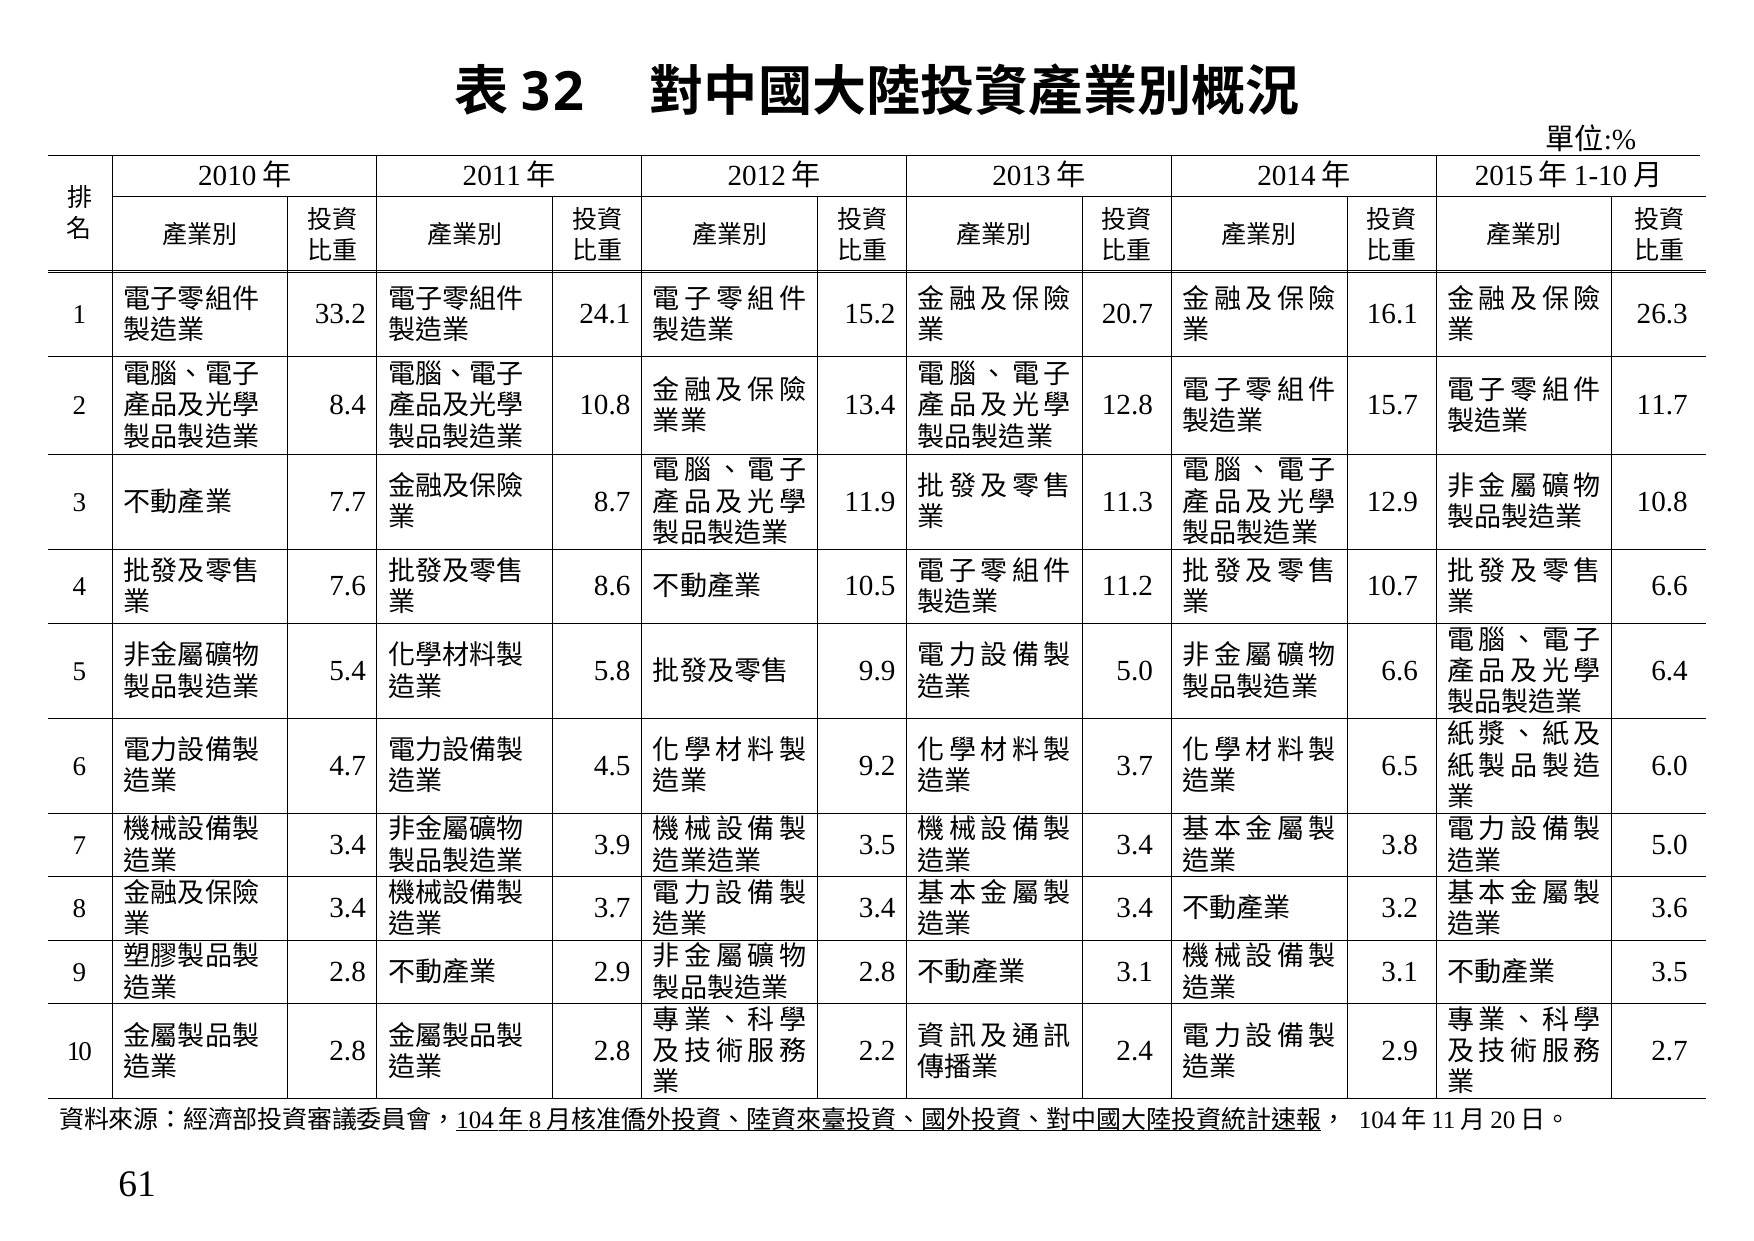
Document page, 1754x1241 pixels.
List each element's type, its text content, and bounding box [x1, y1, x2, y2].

text 資料來源：經濟部投資審議委員會，104年8月核准僑外投資、陸資來臺投資、國外投資、對中國大陸投資統計速報， 104年11月20日。 [59, 1099, 1698, 1135]
table_cell 10 [48, 1004, 112, 1098]
table_cell 產業別 [642, 197, 817, 270]
table_cell 不動產業 [113, 455, 287, 548]
table_cell 投資比重 [553, 197, 641, 270]
table_cell 4.5 [553, 719, 641, 813]
table_cell 產業別 [907, 197, 1082, 270]
table_cell 投資比重 [1083, 197, 1171, 270]
table_cell 9.2 [818, 719, 906, 813]
table_cell 電力設備製造業 [113, 719, 287, 813]
table_cell 電子零組件製造業 [377, 273, 552, 356]
table_cell 3.4 [1083, 877, 1171, 940]
table_cell 電腦、電子產品及光學製品製造業 [377, 357, 552, 454]
table_header 2010年 [113, 156, 376, 196]
table_cell 非金屬礦物製品製造業 [1172, 624, 1347, 718]
table_cell 電力設備製造業 [377, 719, 552, 813]
table_cell 不動產業 [1437, 941, 1611, 1003]
table_cell 6.4 [1612, 624, 1706, 718]
table_cell 26.3 [1612, 273, 1706, 356]
table_cell 投資比重 [288, 197, 376, 270]
table_cell 投資比重 [1348, 197, 1436, 270]
table_cell 3.1 [1083, 941, 1171, 1003]
table_cell 不動產業 [377, 941, 552, 1003]
table_cell 批發及零售業 [377, 550, 552, 623]
table_cell 10.8 [553, 357, 641, 454]
table_cell 資訊及通訊傳播業 [907, 1004, 1082, 1098]
table_cell 非金屬礦物製品製造業 [642, 941, 817, 1003]
table_cell 不動產業 [907, 941, 1082, 1003]
table_cell 電子零組件製造業 [113, 273, 287, 356]
table_cell 電腦、電子產品及光學製品製造業 [1172, 455, 1347, 548]
table_cell 4 [48, 550, 112, 623]
table_cell 產業別 [377, 197, 552, 270]
table_header 2011年 [377, 156, 641, 196]
table_cell 7.6 [288, 550, 376, 623]
table_cell 3.4 [1083, 814, 1171, 876]
table_cell 6.5 [1348, 719, 1436, 813]
table_cell 機械設備製造業 [1172, 941, 1347, 1003]
table_cell 5.0 [1083, 624, 1171, 718]
table_cell 20.7 [1083, 273, 1171, 356]
table_cell 金融及保險業 [113, 877, 287, 940]
table_cell 基本金屬製造業 [1437, 877, 1611, 940]
table_cell 10.5 [818, 550, 906, 623]
table_cell 3.4 [818, 877, 906, 940]
table_cell 產業別 [1437, 197, 1611, 270]
table_cell 產業別 [1172, 197, 1347, 270]
table_cell 金融及保險業 [1172, 273, 1347, 356]
table_cell 批發及零售 [642, 624, 817, 718]
table_cell 電力設備製造業 [642, 877, 817, 940]
table_header 2013年 [907, 156, 1171, 196]
table_cell 電腦、電子產品及光學製品製造業 [907, 357, 1082, 454]
table_cell 2.2 [818, 1004, 906, 1098]
table_cell 2 [48, 357, 112, 454]
table_cell 非金屬礦物製品製造業 [1437, 455, 1611, 548]
table_cell 不動產業 [1172, 877, 1347, 940]
table_cell 金屬製品製造業 [113, 1004, 287, 1098]
table_cell 3.6 [1612, 877, 1706, 940]
table_cell 3.5 [1612, 941, 1706, 1003]
table_cell 基本金屬製造業 [1172, 814, 1347, 876]
table_cell 5 [48, 624, 112, 718]
table_cell 金融及保險業 [1437, 273, 1611, 356]
table_cell 8.6 [553, 550, 641, 623]
table_cell 機械設備製造業造業 [642, 814, 817, 876]
table_cell 9.9 [818, 624, 906, 718]
table_cell 6 [48, 719, 112, 813]
table_cell 批發及零售業 [907, 455, 1082, 548]
table_header 2015年1-10月 [1437, 156, 1700, 196]
table_cell 電力設備製造業 [1172, 1004, 1347, 1098]
table_cell 電力設備製造業 [1437, 814, 1611, 876]
table_cell 電腦、電子產品及光學製品製造業 [642, 455, 817, 548]
table_cell 塑膠製品製造業 [113, 941, 287, 1003]
table_cell 批發及零售業 [1172, 550, 1347, 623]
table_cell 3.7 [553, 877, 641, 940]
table_cell 批發及零售業 [113, 550, 287, 623]
table_header [1700, 155, 1706, 196]
table_cell 8.7 [553, 455, 641, 548]
table_cell 2.8 [818, 941, 906, 1003]
table_cell 電子零組件製造業 [907, 550, 1082, 623]
table_cell 機械設備製造業 [377, 877, 552, 940]
table_cell 電子零組件製造業 [1437, 357, 1611, 454]
table_header 排名 [48, 156, 112, 270]
table_cell 非金屬礦物製品製造業 [113, 624, 287, 718]
table_cell 化學材料製造業 [1172, 719, 1347, 813]
table_cell 3.2 [1348, 877, 1436, 940]
table_cell 3 [48, 455, 112, 548]
table_cell 24.1 [553, 273, 641, 356]
table_cell 非金屬礦物製品製造業 [377, 814, 552, 876]
table_header 2012年 [642, 156, 906, 196]
table_cell 電力設備製造業 [907, 624, 1082, 718]
table_cell 2.9 [1348, 1004, 1436, 1098]
table_cell 3.1 [1348, 941, 1436, 1003]
table_cell 電子零組件製造業 [1172, 357, 1347, 454]
table_cell 專業、科學及技術服務業 [642, 1004, 817, 1098]
table_cell 12.8 [1083, 357, 1171, 454]
table_cell 12.9 [1348, 455, 1436, 548]
table_cell 批發及零售業 [1437, 550, 1611, 623]
table_cell 3.9 [553, 814, 641, 876]
table_cell 8 [48, 877, 112, 940]
table_cell 2.7 [1612, 1004, 1706, 1098]
table_cell 3.8 [1348, 814, 1436, 876]
table_cell 10.8 [1612, 455, 1706, 548]
table_cell 化學材料製造業 [907, 719, 1082, 813]
table_cell 電腦、電子產品及光學製品製造業 [1437, 624, 1611, 718]
table_cell 7.7 [288, 455, 376, 548]
table_cell 化學材料製造業 [377, 624, 552, 718]
table_cell 金屬製品製造業 [377, 1004, 552, 1098]
table_cell 6.6 [1348, 624, 1436, 718]
table_cell 9 [48, 941, 112, 1003]
table_cell 3.4 [288, 877, 376, 940]
table_cell 投資比重 [1612, 197, 1706, 270]
table_cell 3.4 [288, 814, 376, 876]
table_cell 11.2 [1083, 550, 1171, 623]
table_cell 專業、科學及技術服務業 [1437, 1004, 1611, 1098]
table_cell 8.4 [288, 357, 376, 454]
table_cell 3.7 [1083, 719, 1171, 813]
table_cell 7 [48, 814, 112, 876]
table_cell 2.9 [553, 941, 641, 1003]
table_cell 33.2 [288, 273, 376, 356]
table_cell 5.0 [1612, 814, 1706, 876]
table_cell 6.0 [1612, 719, 1706, 813]
subtitle 表32 對中國大陸投資產業別概況 [118, 47, 1636, 126]
table_cell 5.4 [288, 624, 376, 718]
table_cell 4.7 [288, 719, 376, 813]
table_cell 2.8 [553, 1004, 641, 1098]
table_cell 基本金屬製造業 [907, 877, 1082, 940]
table_cell 1 [48, 273, 112, 356]
table_header 2014年 [1172, 156, 1436, 196]
table_cell 15.7 [1348, 357, 1436, 454]
table_cell 2.8 [288, 941, 376, 1003]
table_cell 15.2 [818, 273, 906, 356]
table_cell 機械設備製造業 [113, 814, 287, 876]
table_cell 產業別 [113, 197, 287, 270]
table_cell 金融及保險業 [907, 273, 1082, 356]
table_cell 電腦、電子產品及光學製品製造業 [113, 357, 287, 454]
table_cell 11.7 [1612, 357, 1706, 454]
table_cell 16.1 [1348, 273, 1436, 356]
table_cell 2.4 [1083, 1004, 1171, 1098]
table_cell 投資比重 [818, 197, 906, 270]
table_cell 電子零組件製造業 [642, 273, 817, 356]
table_cell 11.3 [1083, 455, 1171, 548]
table_cell 5.8 [553, 624, 641, 718]
table_cell 機械設備製造業 [907, 814, 1082, 876]
table_cell 2.8 [288, 1004, 376, 1098]
table_cell 金融及保險業 [377, 455, 552, 548]
table_cell 不動產業 [642, 550, 817, 623]
table_cell 6.6 [1612, 550, 1706, 623]
table_cell 3.5 [818, 814, 906, 876]
table_cell 13.4 [818, 357, 906, 454]
table_cell 10.7 [1348, 550, 1436, 623]
table_cell 11.9 [818, 455, 906, 548]
text 單位:% [118, 126, 1636, 155]
table_cell 金融及保險業業 [642, 357, 817, 454]
table_cell 紙漿、紙及紙製品製造業 [1437, 719, 1611, 813]
table_cell 化學材料製造業 [642, 719, 817, 813]
